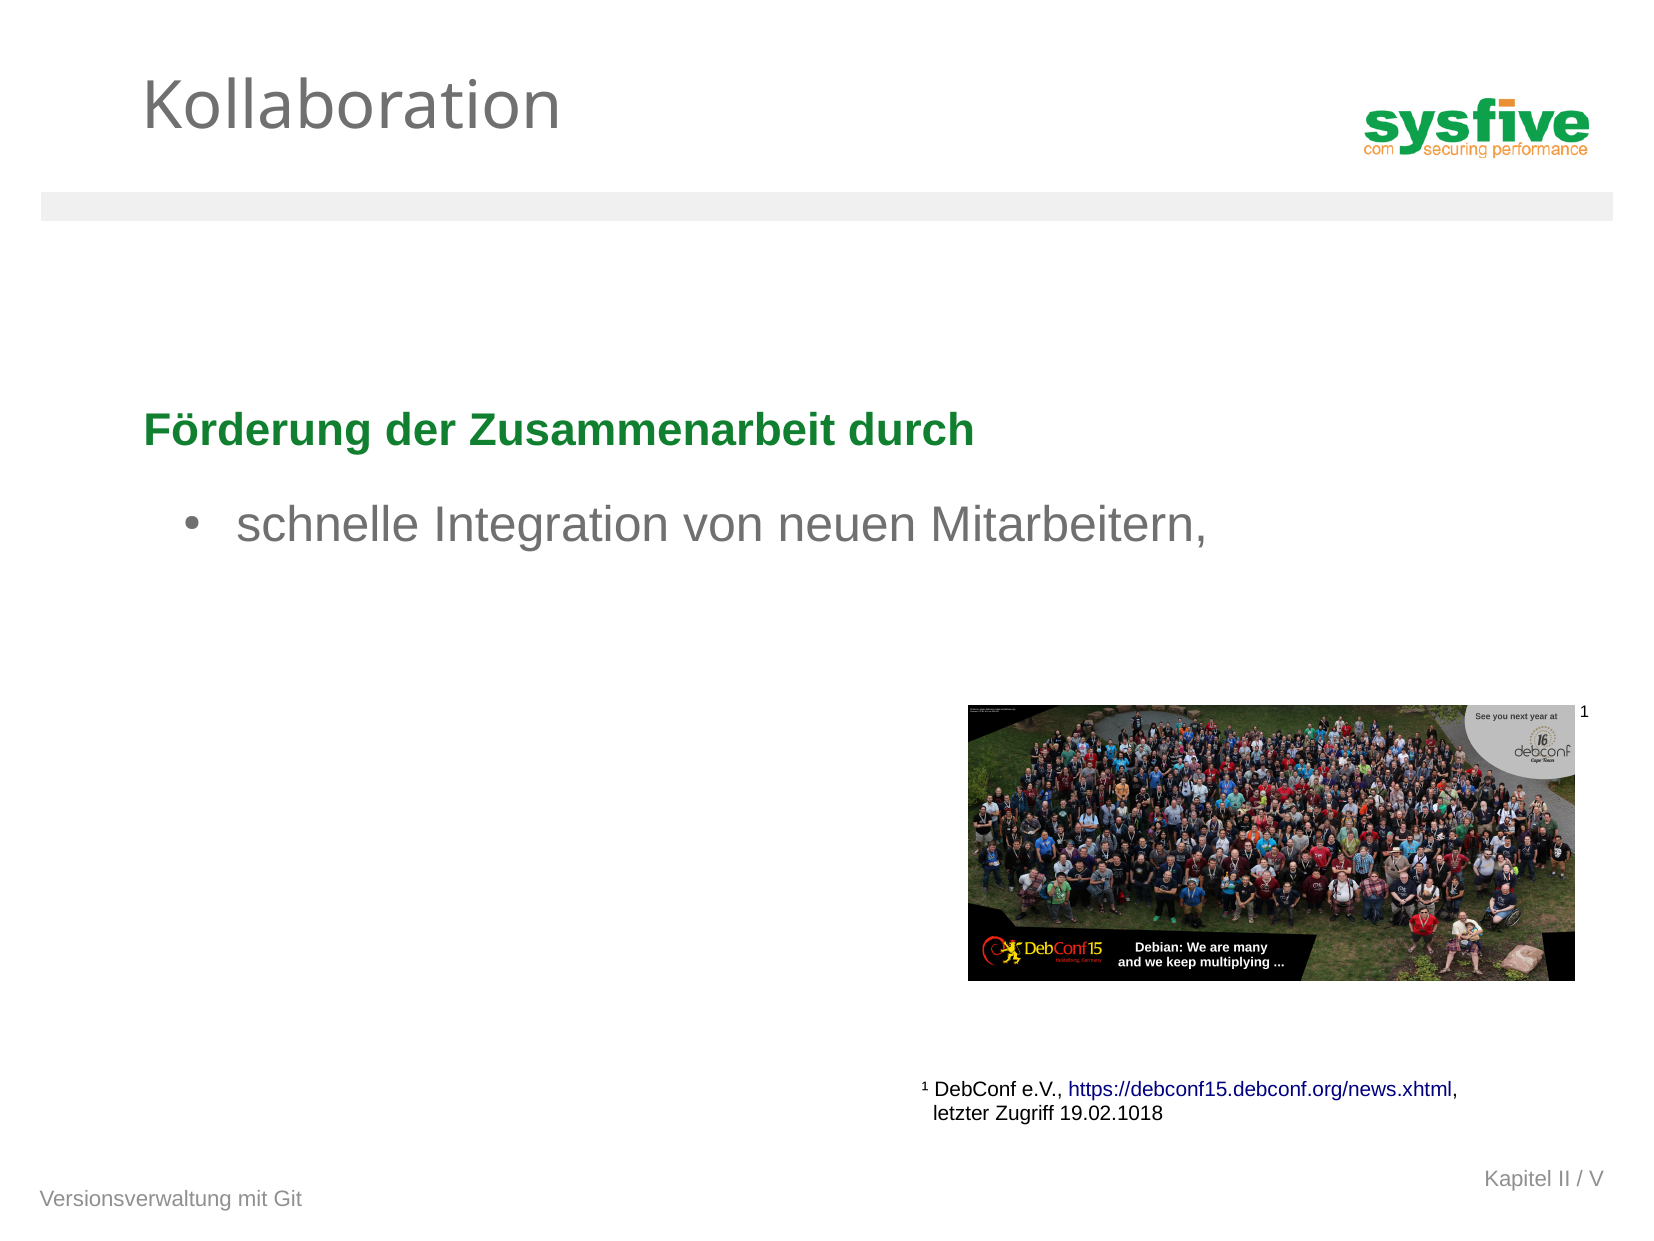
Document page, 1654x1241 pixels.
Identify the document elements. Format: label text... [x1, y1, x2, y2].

text_box 1 [1570, 695, 1595, 727]
picture [1364, 98, 1589, 158]
text_box Versionsverwaltung mit Git [11, 1181, 331, 1217]
text_box Kapitel II / V [1458, 1139, 1630, 1218]
text_box [41, 192, 1613, 221]
title Kollaboration [141, 59, 1099, 146]
title Förderung der Zusammenarbeit durch [143, 386, 1100, 473]
list schnelle Integration von neuen Mitarbeitern, [165, 496, 1276, 1111]
picture [968, 705, 1575, 981]
text_box ¹ DebConf e.V., https://debconf15.debconf.org/news.xhtml, letzter Zugriff 19.02.1018 [906, 1074, 1479, 1129]
